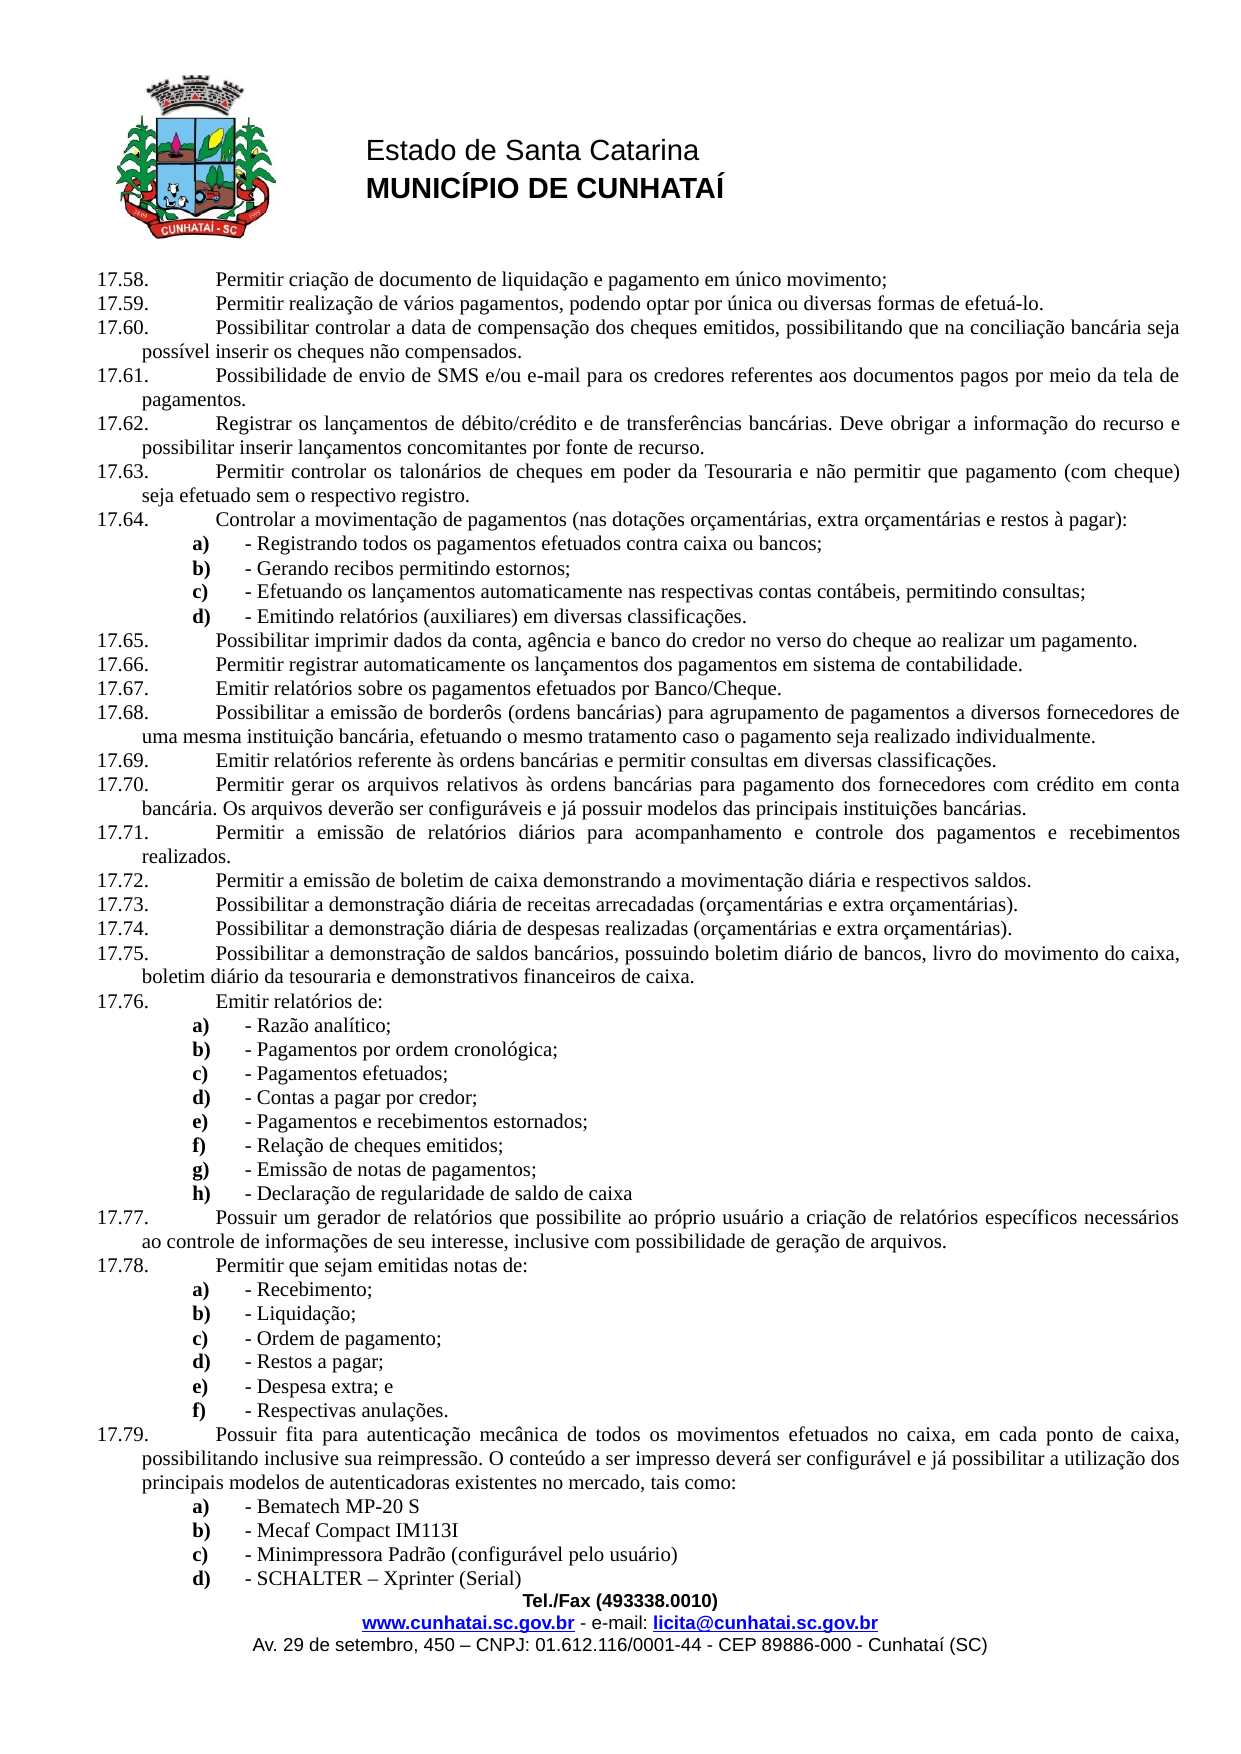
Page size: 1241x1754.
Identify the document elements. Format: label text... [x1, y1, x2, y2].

list Possuir fita para autenticação mecânica de todos os movimentos efetuados no caixa, em cada ponto de caixa, possibilitando inclusive sua reimpressão. O conteúdo a ser impresso deverá ser configurável e já possibilitar a utilização dos principais modelos de autenticadoras existentes no mercado, tais como: [97, 1422, 1181, 1494]
list Possibilitar imprimir dados da conta, agência e banco do credor no verso do cheque ao realizar um pagamento. [97, 628, 1181, 652]
list - Declaração de regularidade de saldo de caixa [192, 1181, 1181, 1205]
list Permitir a emissão de relatórios diários para acompanhamento e controle dos pagamentos e recebimentos realizados. [97, 820, 1181, 868]
list Possibilidade de envio de SMS e/ou e-mail para os credores referentes aos documentos pagos por meio da tela de pagamentos. [97, 363, 1181, 411]
list - Emissão de notas de pagamentos; [192, 1157, 1181, 1181]
list - Pagamentos por ordem cronológica; [192, 1037, 1181, 1061]
list - Despesa extra; e [192, 1373, 1181, 1398]
list Permitir controlar os talonários de cheques em poder da Tesouraria e não permitir que pagamento (com cheque) seja efetuado sem o respectivo registro. [97, 459, 1181, 507]
list - Relação de cheques emitidos; [192, 1133, 1181, 1157]
list Possuir um gerador de relatórios que possibilite ao próprio usuário a criação de relatórios específicos necessários ao controle de informações de seu interesse, inclusive com possibilidade de geração de arquivos. [97, 1205, 1181, 1253]
list - Pagamentos efetuados; [192, 1061, 1181, 1085]
list - Liquidação; [192, 1301, 1181, 1325]
list - Gerando recibos permitindo estornos; [192, 555, 1181, 579]
list - Contas a pagar por credor; [192, 1085, 1181, 1109]
list Emitir relatórios de: [97, 988, 1181, 1013]
list Possibilitar controlar a data de compensação dos cheques emitidos, possibilitando que na conciliação bancária seja possível inserir os cheques não compensados. [97, 315, 1181, 363]
list - Ordem de pagamento; [192, 1325, 1181, 1349]
list Permitir que sejam emitidas notas de: [97, 1253, 1181, 1277]
list Possibilitar a emissão de borderôs (ordens bancárias) para agrupamento de pagamentos a diversos fornecedores de uma mesma instituição bancária, efetuando o mesmo tratamento caso o pagamento seja realizado individualmente. [97, 700, 1181, 748]
list - Pagamentos e recebimentos estornados; [192, 1109, 1181, 1133]
list - SCHALTER – Xprinter (Serial) [192, 1566, 1181, 1590]
list Permitir realização de vários pagamentos, podendo optar por única ou diversas formas de efetuá-lo. [97, 291, 1181, 315]
list Permitir gerar os arquivos relativos às ordens bancárias para pagamento dos fornecedores com crédito em conta bancária. Os arquivos deverão ser configuráveis e já possuir modelos das principais instituições bancárias. [97, 772, 1181, 820]
list - Restos a pagar; [192, 1349, 1181, 1373]
list Possibilitar a demonstração diária de receitas arrecadadas (orçamentárias e extra orçamentárias). [97, 892, 1181, 916]
list - Respectivas anulações. [192, 1398, 1181, 1422]
list - Efetuando os lançamentos automaticamente nas respectivas contas contábeis, permitindo consultas; [192, 579, 1181, 603]
list - Bematech MP-20 S [192, 1494, 1181, 1518]
list Controlar a movimentação de pagamentos (nas dotações orçamentárias, extra orçamentárias e restos à pagar): [97, 507, 1181, 531]
list - Recebimento; [192, 1277, 1181, 1301]
list Registrar os lançamentos de débito/crédito e de transferências bancárias. Deve obrigar a informação do recurso e possibilitar inserir lançamentos concomitantes por fonte de recurso. [97, 411, 1181, 459]
list Possibilitar a demonstração diária de despesas realizadas (orçamentárias e extra orçamentárias). [97, 916, 1181, 940]
list Emitir relatórios referente às ordens bancárias e permitir consultas em diversas classificações. [97, 748, 1181, 772]
list - Minimpressora Padrão (configurável pelo usuário) [192, 1542, 1181, 1566]
list - Razão analítico; [192, 1013, 1181, 1037]
list - Registrando todos os pagamentos efetuados contra caixa ou bancos; [192, 531, 1181, 555]
list - Mecaf Compact IM113I [192, 1518, 1181, 1542]
list Emitir relatórios sobre os pagamentos efetuados por Banco/Cheque. [97, 676, 1181, 700]
list Permitir registrar automaticamente os lançamentos dos pagamentos em sistema de contabilidade. [97, 652, 1181, 676]
list Possibilitar a demonstração de saldos bancários, possuindo boletim diário de bancos, livro do movimento do caixa, boletim diário da tesouraria e demonstrativos financeiros de caixa. [97, 940, 1181, 988]
list Permitir criação de documento de liquidação e pagamento em único movimento; [97, 267, 1181, 291]
list - Emitindo relatórios (auxiliares) em diversas classificações. [192, 603, 1181, 628]
list Permitir a emissão de boletim de caixa demonstrando a movimentação diária e respectivos saldos. [97, 868, 1181, 892]
